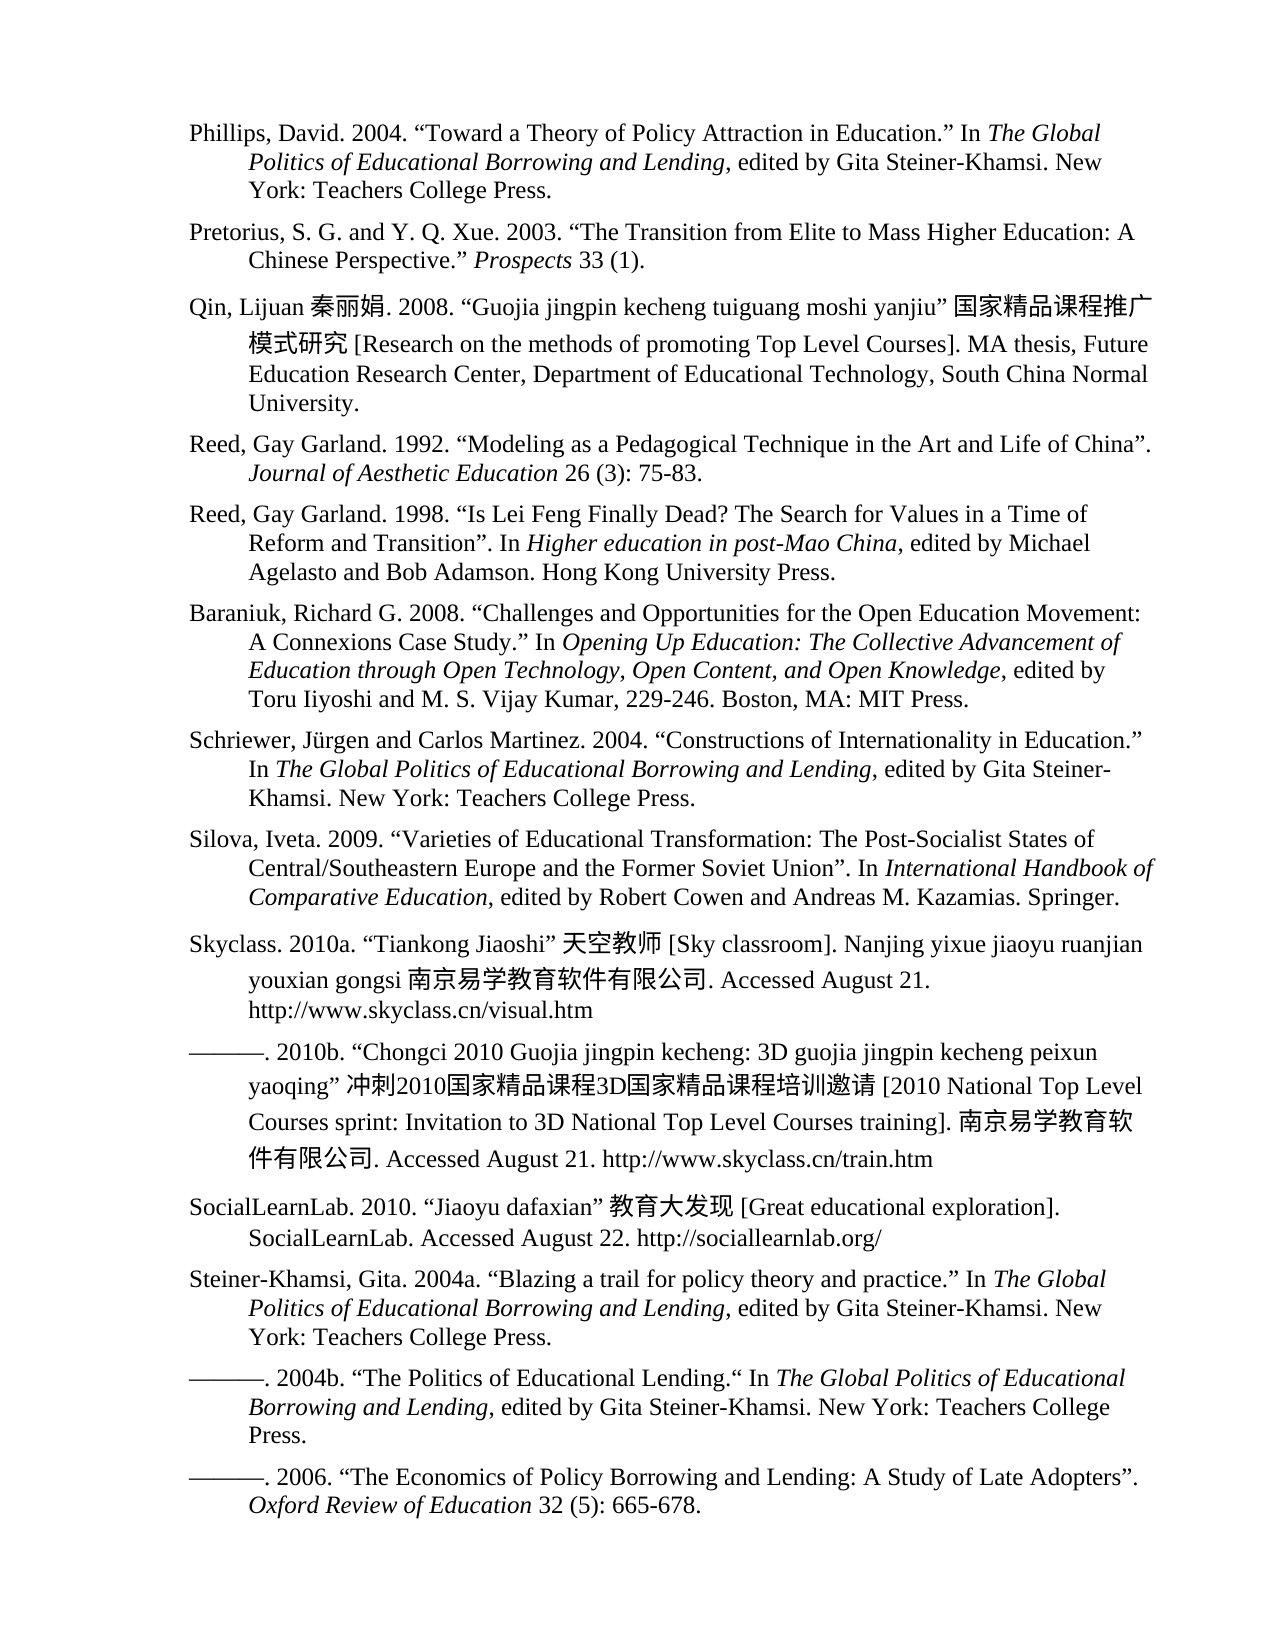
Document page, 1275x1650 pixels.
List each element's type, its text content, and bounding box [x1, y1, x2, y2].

text Baraniuk, Richard G. 2008. “Challenges and Opportunities for the Open Education Movement: A Connexions Case Study.” In Opening Up Education: The Collective Advancement of Education through Open Technology, Open Content, and Open Knowledge, edited by Toru Iiyoshi and M. S. Vijay Kumar, 229-246. Boston, MA: MIT Press. [189, 598, 1157, 713]
text ———. 2010b. “Chongci 2010 Guojia jingpin kecheng: 3D guojia jingpin kecheng peixun yaoqing” 冲刺2010国家精品课程3D国家精品课程培训邀请 [2010 National Top Level Courses sprint: Invitation to 3D National Top Level Courses training]. 南京易学教育软件有限公司. Accessed August 21. http://www.skyclass.cn/train.htm [189, 1037, 1157, 1174]
text SocialLearnLab. 2010. “Jiaoyu dafaxian” 教育大发现 [Great educational exploration]. SocialLearnLab. Accessed August 22. http://sociallearnlab.org/ [189, 1187, 1157, 1252]
text Pretorius, S. G. and Y. Q. Xue. 2003. “The Transition from Elite to Mass Higher Education: A Chinese Perspective.” Prospects 33 (1). [189, 217, 1157, 274]
text Silova, Iveta. 2009. “Varieties of Educational Transformation: The Post-Socialist States of Central/Southeastern Europe and the Former Soviet Union”. In International Handbook of Comparative Education, edited by Robert Cowen and Andreas M. Kazamias. Springer. [189, 824, 1157, 911]
text Reed, Gay Garland. 1992. “Modeling as a Pedagogical Technique in the Art and Life of China”. Journal of Aesthetic Education 26 (3): 75-83. [189, 429, 1157, 487]
text Steiner-Khamsi, Gita. 2004a. “Blazing a trail for policy theory and practice.” In The Global Politics of Educational Borrowing and Lending, edited by Gita Steiner-Khamsi. New York: Teachers College Press. [189, 1264, 1157, 1351]
text ———. 2006. “The Economics of Policy Borrowing and Lending: A Study of Late Adopters”. Oxford Review of Education 32 (5): 665-678. [189, 1462, 1157, 1519]
text Skyclass. 2010a. “Tiankong Jiaoshi” 天空教师 [Sky classroom]. Nanjing yixue jiaoyu ruanjian youxian gongsi 南京易学教育软件有限公司. Accessed August 21. http://www.skyclass.cn/visual.htm [189, 923, 1157, 1024]
text Qin, Lijuan 秦丽娟. 2008. “Guojia jingpin kecheng tuiguang moshi yanjiu” 国家精品课程推广模式研究 [Research on the methods of promoting Top Level Courses]. MA thesis, Future Education Research Center, Department of Educational Technology, South China Normal University. [189, 287, 1157, 417]
text Phillips, David. 2004. “Toward a Theory of Policy Attraction in Education.” In The Global Politics of Educational Borrowing and Lending, edited by Gita Steiner-Khamsi. New York: Teachers College Press. [189, 118, 1157, 204]
text Schriewer, Jürgen and Carlos Martinez. 2004. “Constructions of Internationality in Education.” In The Global Politics of Educational Borrowing and Lending, edited by Gita Steiner-Khamsi. New York: Teachers College Press. [189, 726, 1157, 812]
text ———. 2004b. “The Politics of Educational Lending.“ In The Global Politics of Educational Borrowing and Lending, edited by Gita Steiner-Khamsi. New York: Teachers College Press. [189, 1363, 1157, 1449]
text Reed, Gay Garland. 1998. “Is Lei Feng Finally Dead? The Search for Values in a Time of Reform and Transition”. In Higher education in post-Mao China, edited by Michael Agelasto and Bob Adamson. Hong Kong University Press. [189, 499, 1157, 586]
